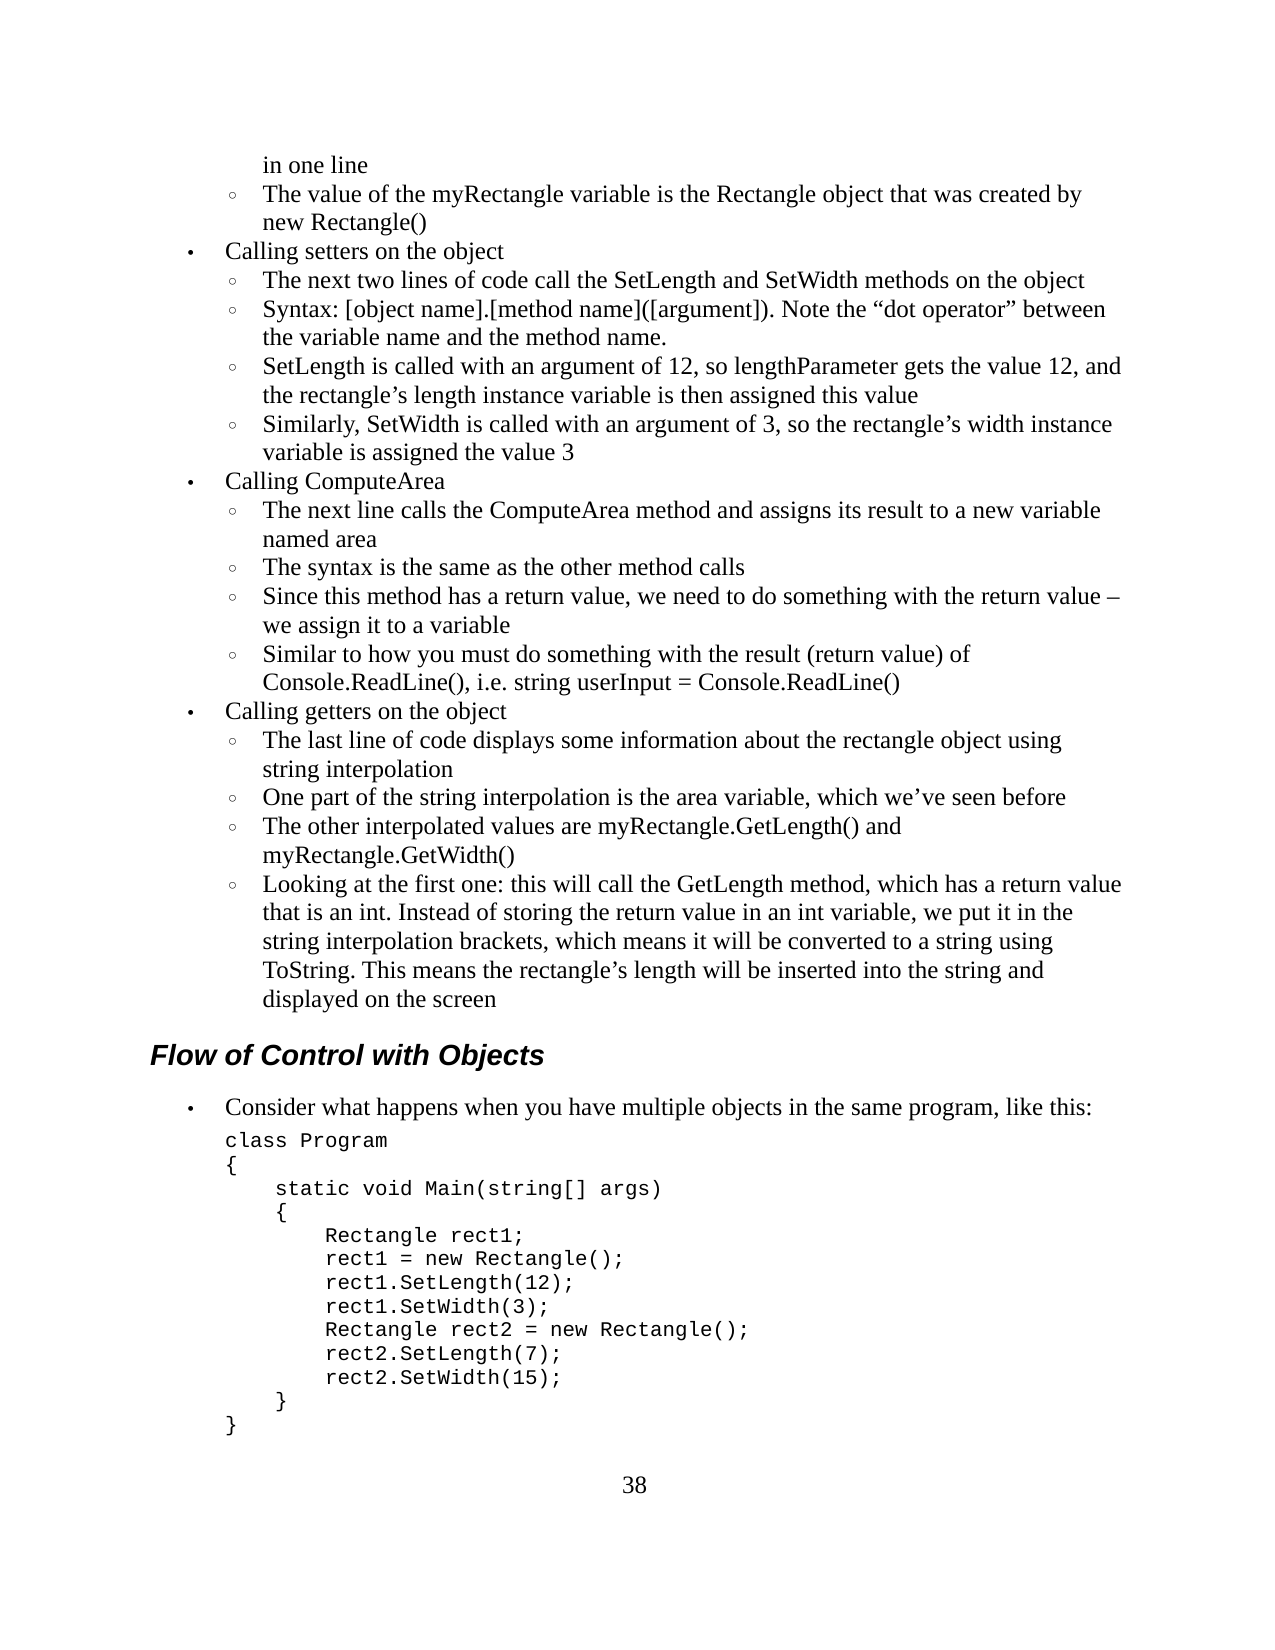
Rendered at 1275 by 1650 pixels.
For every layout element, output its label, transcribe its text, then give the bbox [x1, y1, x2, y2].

list Similarly, SetWidth is called with an argument of 3, so the rectangle’s width instance variable is assigned the value 3 [225, 409, 1125, 466]
list Calling ComputeArea [187, 466, 1125, 495]
list The other interpolated values are myRectangle.GetLength() and myRectangle.GetWidth() [225, 811, 1125, 869]
list One part of the string interpolation is the area variable, which we’ve seen before [225, 782, 1125, 811]
list The next line calls the ComputeArea method and assigns its result to a new variable named area [225, 495, 1125, 552]
list class Program [187, 1130, 1125, 1154]
list rect2.SetLength(7); [187, 1343, 1125, 1367]
list in one line [225, 150, 1125, 179]
list Looking at the first one: this will call the GetLength method, which has a return value that is an int. Instead of storing the return value in an int variable, we put it in the string interpolation brackets, which means it will be converted to a string using ToString. This means the rectangle’s length will be inserted into the string and displayed on the screen [225, 869, 1125, 1012]
list The next two lines of code call the SetLength and SetWidth methods on the object [225, 265, 1125, 294]
list rect2.SetWidth(15); [187, 1367, 1125, 1390]
list Consider what happens when you have multiple objects in the same program, like this: [187, 1092, 1125, 1121]
list Calling setters on the object [187, 236, 1125, 265]
list } [187, 1414, 1125, 1438]
list { [187, 1201, 1125, 1225]
subtitle Flow of Control with Objects [150, 1037, 1125, 1071]
list Rectangle rect1; [187, 1225, 1125, 1248]
list rect1 = new Rectangle(); [187, 1248, 1125, 1272]
list Since this method has a return value, we need to do something with the return value – we assign it to a variable [225, 581, 1125, 639]
list Calling getters on the object [187, 696, 1125, 725]
list The last line of code displays some information about the rectangle object using string interpolation [225, 725, 1125, 782]
list The value of the myRectangle variable is the Rectangle object that was created by new Rectangle() [225, 179, 1125, 236]
list Similar to how you must do something with the result (return value) of Console.ReadLine(), i.e. string userInput = Console.ReadLine() [225, 639, 1125, 696]
list Rectangle rect2 = new Rectangle(); [187, 1319, 1125, 1343]
list rect1.SetWidth(3); [187, 1296, 1125, 1319]
list } [187, 1390, 1125, 1414]
list rect1.SetLength(12); [187, 1272, 1125, 1296]
list SetLength is called with an argument of 12, so lengthParameter gets the value 12, and the rectangle’s length instance variable is then assigned this value [225, 351, 1125, 409]
list Syntax: [object name].[method name]([argument]). Note the “dot operator” between the variable name and the method name. [225, 294, 1125, 351]
list static void Main(string[] args) [187, 1177, 1125, 1201]
list { [187, 1154, 1125, 1177]
list The syntax is the same as the other method calls [225, 552, 1125, 581]
